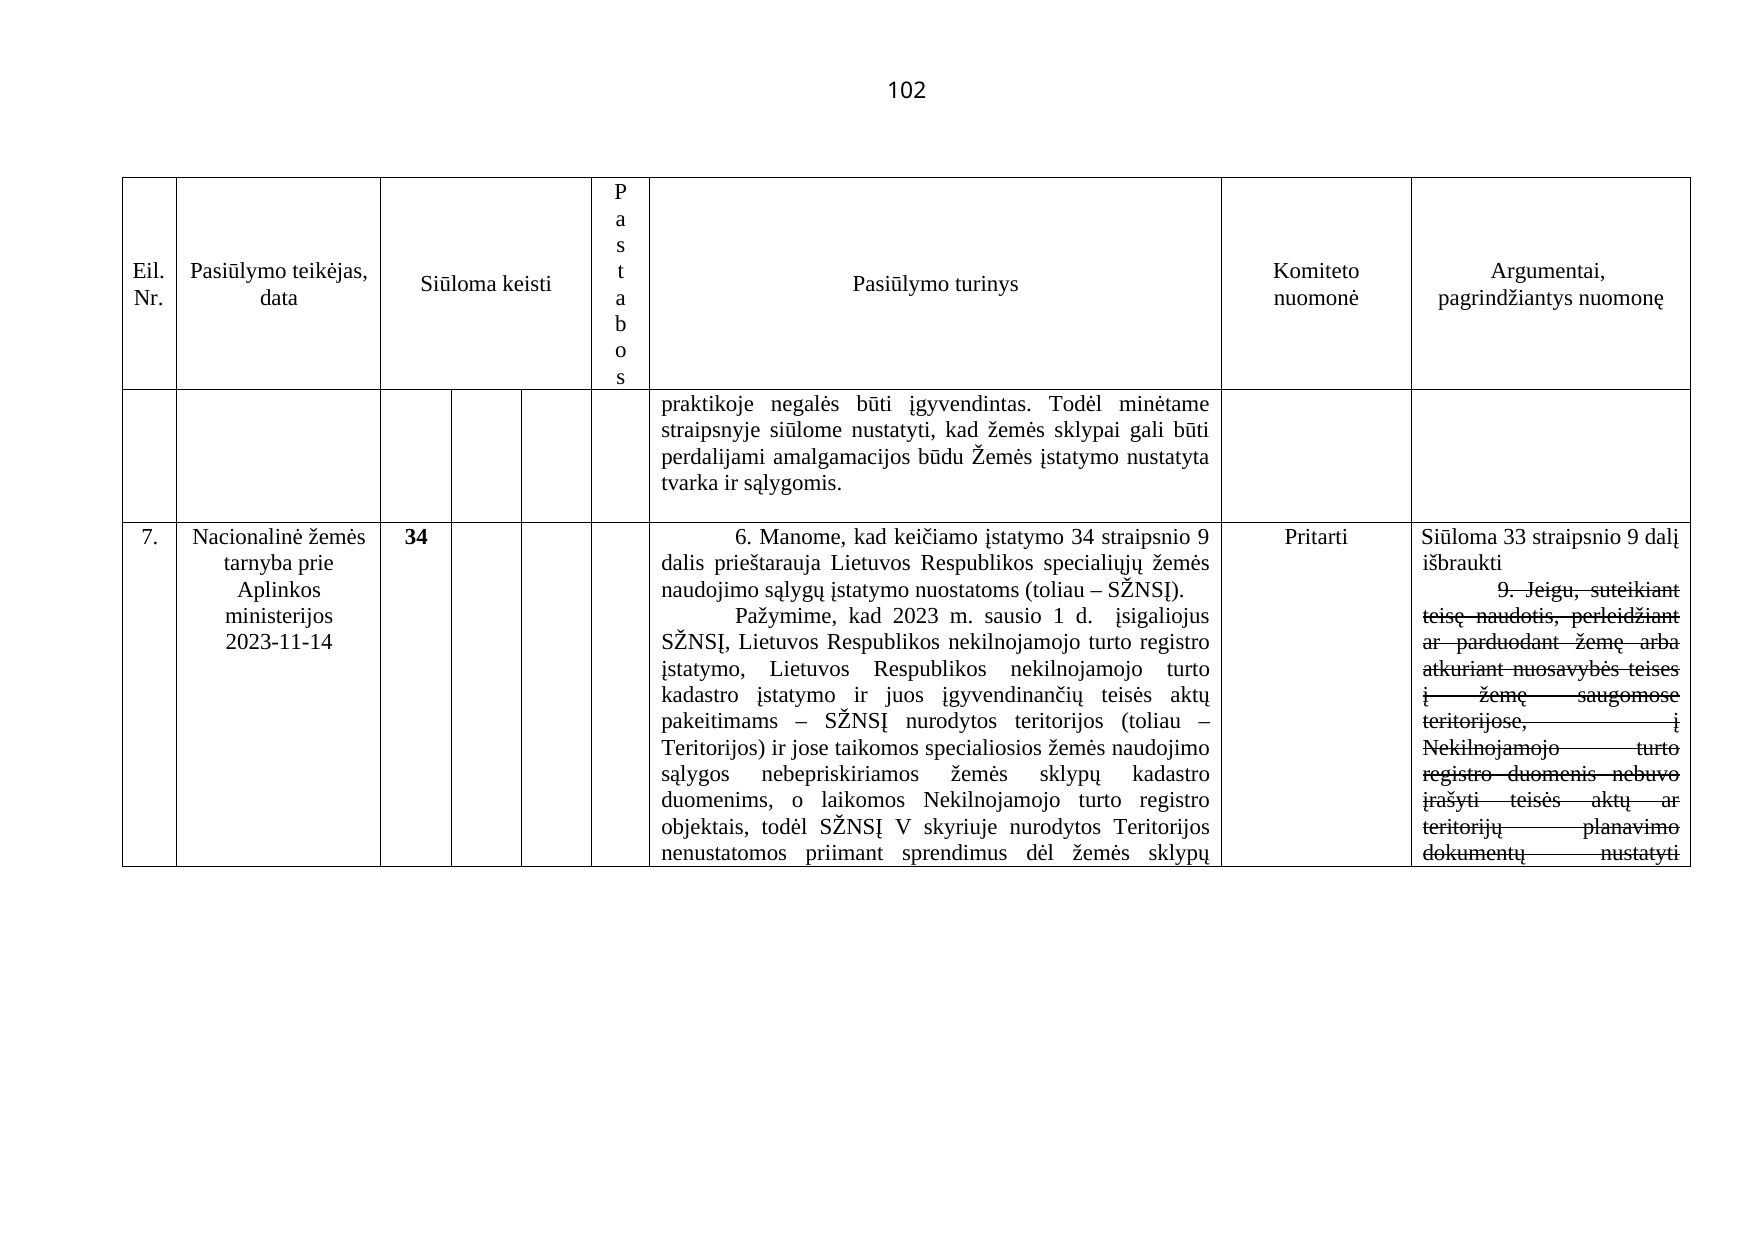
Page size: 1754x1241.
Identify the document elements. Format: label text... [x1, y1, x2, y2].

table_cell Pritarti [1222, 523, 1411, 866]
table_cell [522, 390, 591, 522]
table_cell [177, 390, 380, 522]
table_cell [452, 523, 521, 866]
table_cell [123, 390, 176, 522]
table_header Pasiūlymo turinys [650, 178, 1221, 389]
table_cell [592, 390, 649, 522]
table_cell praktikoje negalės būti įgyvendintas. Todėl minėtame straipsnyje siūlome nustatyti, kad žemės sklypai gali būti perdalijami amalgamacijos būdu Žemės įstatymo nustatyta tvarka ir sąlygomis. [650, 390, 1221, 522]
table_header Siūloma keisti [381, 178, 591, 389]
table_header Pastabos [592, 178, 649, 389]
table_header Argumentai, pagrindžiantys nuomonę [1412, 178, 1690, 389]
table_cell [592, 523, 649, 866]
table_header Pasiūlymo teikėjas, data [177, 178, 380, 389]
table_cell Nacionalinė žemės tarnyba prie Aplinkos ministerijos 2023-11-14 [177, 523, 380, 866]
table_cell 6. Manome, kad keičiamo įstatymo 34 straipsnio 9 dalis prieštarauja Lietuvos Respublikos specialiųjų žemės naudojimo sąlygų įstatymo nuostatoms (toliau – SŽNSĮ). Pažymime, kad 2023 m. sausio 1 d. įsigaliojus SŽNSĮ, Lietuvos Respublikos nekilnojamojo turto registro įstatymo, Lietuvos Respublikos nekilnojamojo turto kadastro įstatymo ir juos įgyvendinančių teisės aktų pakeitimams – SŽNSĮ nurodytos teritorijos (toliau – Teritorijos) ir jose taikomos specialiosios žemės naudojimo sąlygos nebepriskiriamos žemės sklypų kadastro duomenims, o laikomos Nekilnojamojo turto registro objektais, todėl SŽNSĮ V skyriuje nurodytos Teritorijos nenustatomos priimant sprendimus dėl žemės sklypų [650, 523, 1221, 866]
table_cell 34 [381, 523, 451, 866]
table_cell [1222, 390, 1411, 522]
table_header Komiteto nuomonė [1222, 178, 1411, 389]
table_cell Siūloma 33 straipsnio 9 dalį išbraukti 9. Jeigu, suteikiant teisę naudotis, perleidžiant ar parduodant žemę arba atkuriant nuosavybės teises į žemę saugomose teritorijose, į Nekilnojamojo turto registro duomenis nebuvo įrašyti teisės aktų ar teritorijų planavimo dokumentų nustatyti [1412, 523, 1690, 866]
table_cell [522, 523, 591, 866]
table_cell [1412, 390, 1690, 522]
table_cell [381, 390, 451, 522]
table_cell [452, 390, 521, 522]
table_cell 7. [123, 523, 176, 866]
table_header Eil. Nr. [123, 178, 176, 389]
